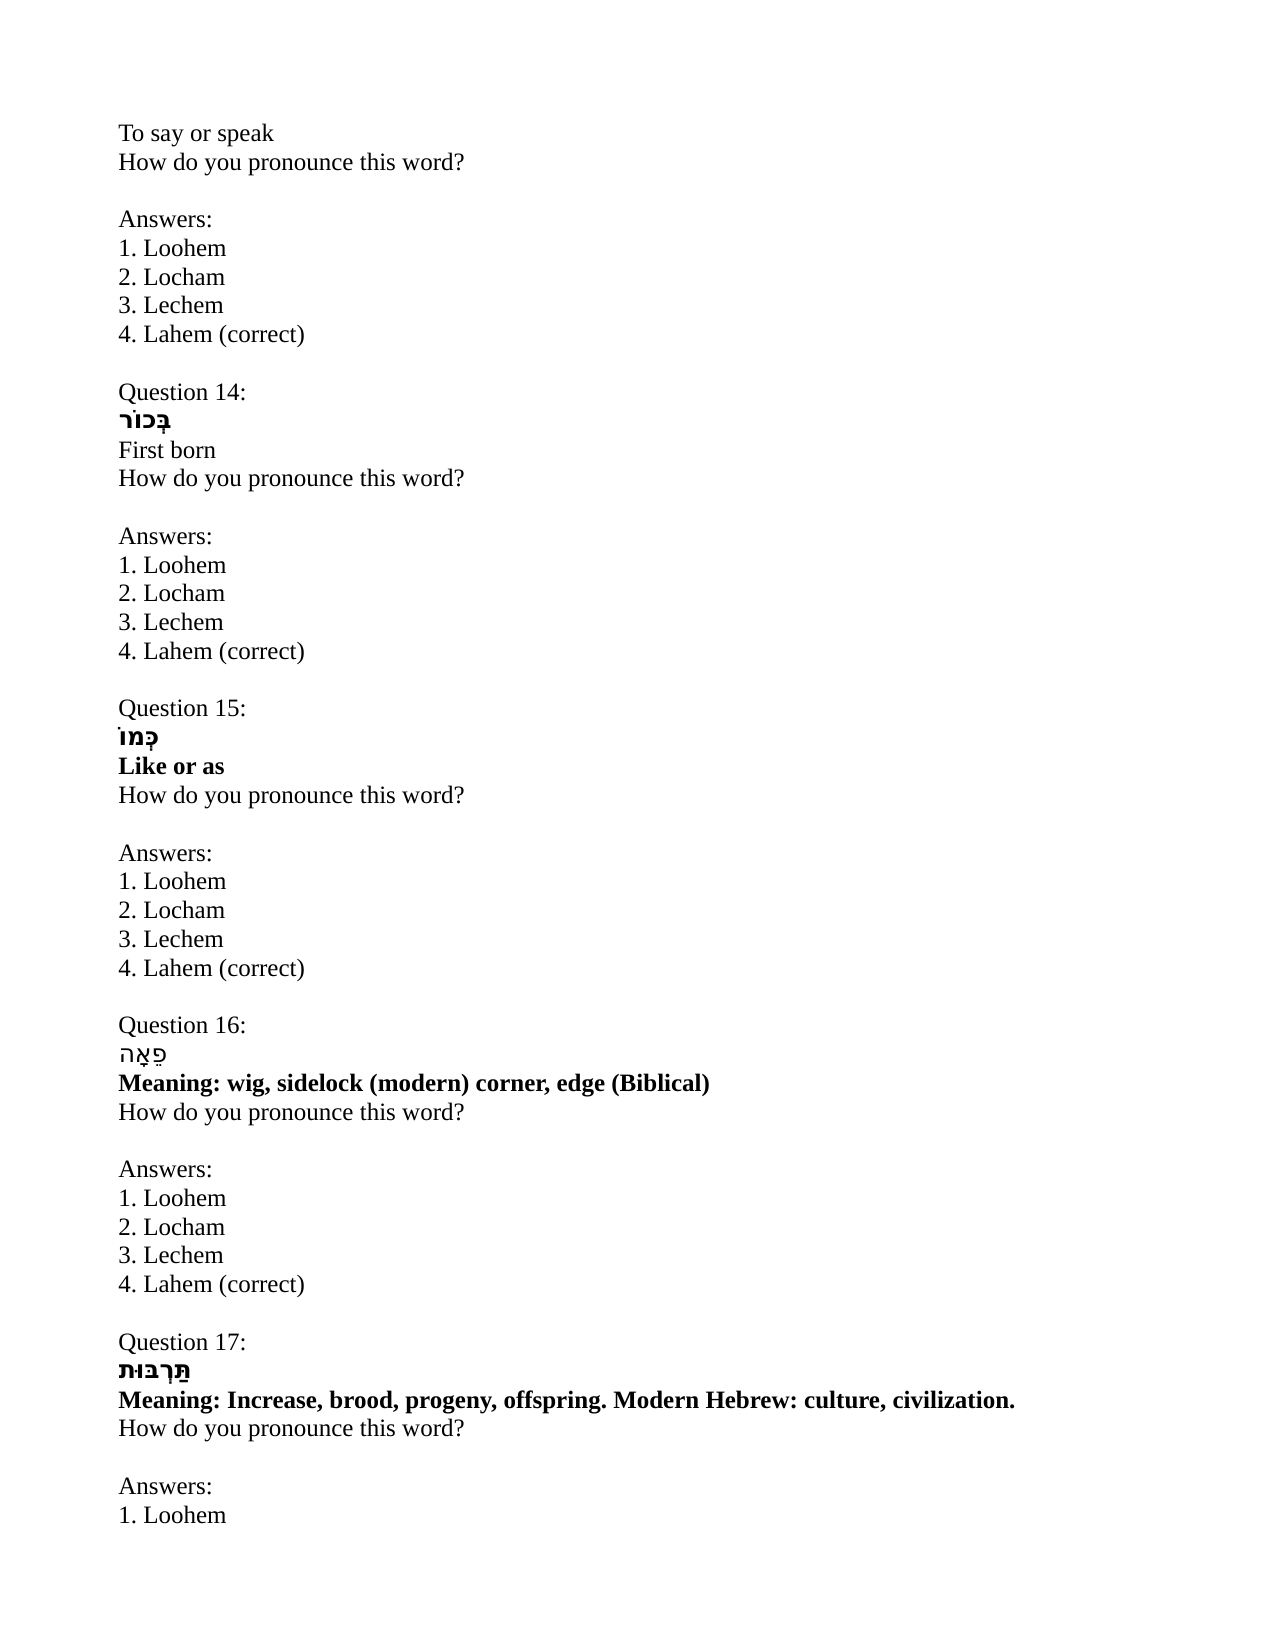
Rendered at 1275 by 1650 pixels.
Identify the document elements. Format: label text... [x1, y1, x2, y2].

text How do you pronounce this word? [118, 1097, 1157, 1126]
text How do you pronounce this word? [118, 463, 1157, 492]
text Answers: [118, 1154, 1157, 1183]
text 1. Loohem [118, 1183, 1157, 1212]
text 2. Locham [118, 895, 1157, 924]
text 1. Loohem [118, 866, 1157, 895]
text Question 17: [118, 1327, 1157, 1356]
text Question 14: [118, 377, 1157, 406]
text כְּמוֹ [118, 722, 1157, 751]
text Question 16: [118, 1010, 1157, 1039]
text Answers: [118, 838, 1157, 866]
text 2. Locham [118, 1212, 1157, 1241]
text Answers: [118, 521, 1157, 550]
text בְּכוֹר [118, 406, 1157, 435]
text Like or as [118, 751, 1157, 780]
text 4. Lahem (correct) [118, 953, 1157, 981]
text To say or speak [118, 118, 1157, 147]
text 2. Locham [118, 578, 1157, 607]
text פֵאָה [118, 1039, 1157, 1068]
text How do you pronounce this word? [118, 1413, 1157, 1442]
text Meaning: wig, sidelock (modern) corner, edge (Biblical) [118, 1068, 1157, 1097]
text Answers: [118, 204, 1157, 233]
text First born [118, 435, 1157, 463]
text 3. Lechem [118, 607, 1157, 636]
text 4. Lahem (correct) [118, 1269, 1157, 1298]
text 1. Loohem [118, 233, 1157, 262]
text תַּרְבּוּת [118, 1356, 1157, 1385]
text 4. Lahem (correct) [118, 319, 1157, 348]
text 3. Lechem [118, 924, 1157, 953]
text 2. Locham [118, 262, 1157, 291]
text 1. Loohem [118, 550, 1157, 578]
text 3. Lechem [118, 291, 1157, 319]
text How do you pronounce this word? [118, 780, 1157, 809]
text 1. Loohem [118, 1500, 1157, 1528]
text Question 15: [118, 693, 1157, 722]
text Meaning: Increase, brood, progeny, offspring. Modern Hebrew: culture, civilization. [118, 1385, 1157, 1413]
text Answers: [118, 1471, 1157, 1500]
text 3. Lechem [118, 1241, 1157, 1269]
text How do you pronounce this word? [118, 147, 1157, 176]
text 4. Lahem (correct) [118, 636, 1157, 665]
